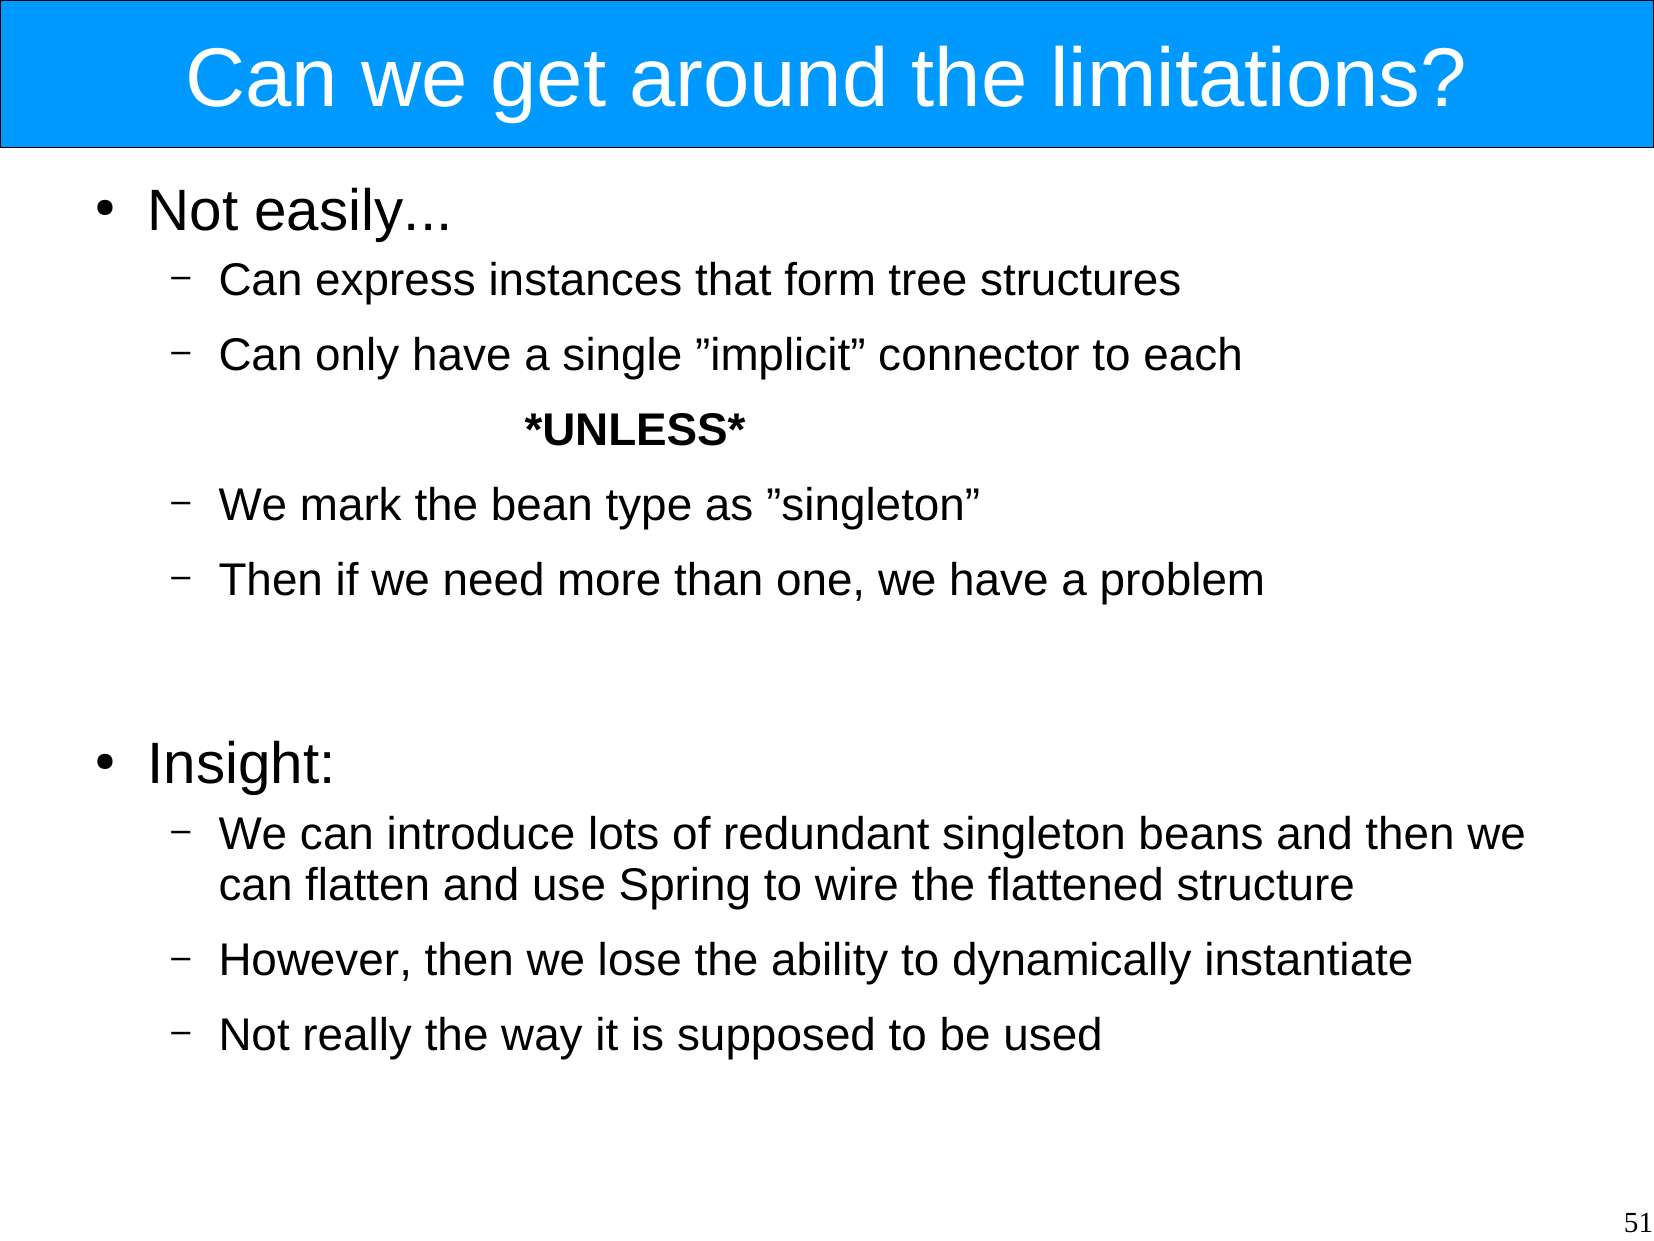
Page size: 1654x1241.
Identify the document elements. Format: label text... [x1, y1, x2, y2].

list Not easily... Can express instances that form tree structures Can only have a single ”implicit” connector to each *UNLESS* We mark the bean type as ”singleton” Then if we need more than one, we have a problem Insight: We can introduce lots of redundant singleton beans and then we can flatten and use Spring to wire the flattened structure However, then we lose the ability to dynamically instantiate Not really the way it is supposed to be used [76, 177, 1565, 1196]
title Can we get around the limitations? [82, 21, 1571, 135]
